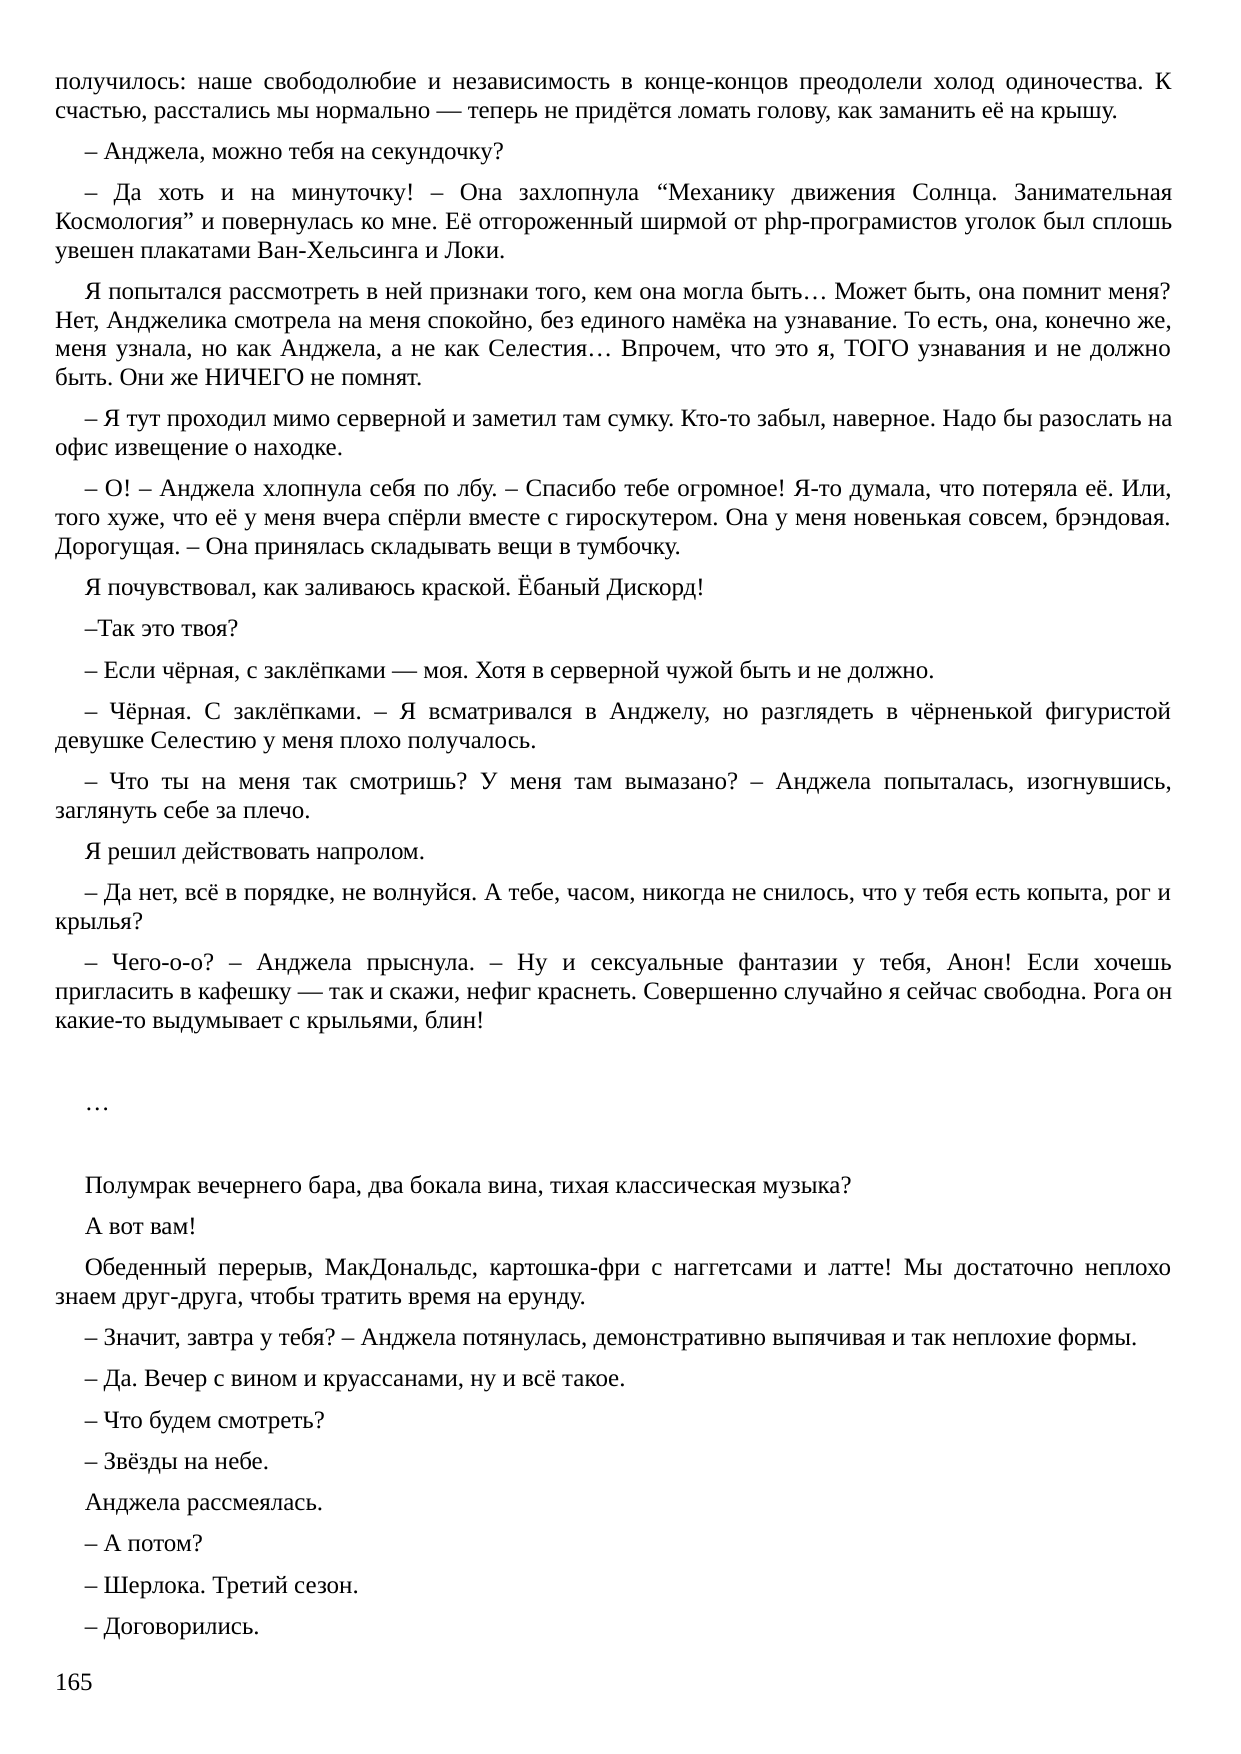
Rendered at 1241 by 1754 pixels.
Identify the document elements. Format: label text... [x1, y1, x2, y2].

text – Да хоть и на минуточку! – Она захлопнула “Механику движения Солнца. Занимательная Космология” и повернулась ко мне. Её отгороженный ширмой от php-програмистов уголок был сплошь увешен плакатами Ван-Хельсинга и Локи. [55, 177, 1173, 263]
text – О! – Анджела хлопнула себя по лбу. – Спасибо тебе огромное! Я-то думала, что потеряла её. Или, того хуже, что её у меня вчера спёрли вместе с гироскутером. Она у меня новенькая совсем, брэндовая. Дорогущая. – Она принялась складывать вещи в тумбочку. [55, 473, 1173, 560]
text – Договорились. [55, 1611, 1173, 1640]
text Анджела рассмеялась. [55, 1487, 1173, 1516]
text – Чего-о-о? – Анджела прыснула. – Ну и сексуальные фантазии у тебя, Анон! Если хочешь пригласить в кафешку — так и скажи, нефиг краснеть. Совершенно случайно я сейчас свободна. Рога он какие-то выдумывает с крыльями, блин! [55, 947, 1173, 1033]
text – Шерлока. Третий сезон. [55, 1570, 1173, 1598]
text – Чёрная. С заклёпками. – Я всматривался в Анджелу, но разглядеть в чёрненькой фигуристой девушке Селестию у меня плохо получалось. [55, 696, 1173, 753]
text – А потом? [55, 1528, 1173, 1557]
text – Что будем смотреть? [55, 1405, 1173, 1433]
text Я решил действовать напролом. [55, 836, 1173, 865]
text Я почувствовал, как заливаюсь краской. Ёбаный Дискорд! [55, 572, 1173, 601]
text Обеденный перерыв, МакДональдс, картошка-фри с наггетсами и латте! Мы достаточно неплохо знаем друг-друга, чтобы тратить время на ерунду. [55, 1252, 1173, 1310]
text – Что ты на меня так смотришь? У меня там вымазано? – Анджела попыталась, изогнувшись, заглянуть себе за плечо. [55, 766, 1173, 823]
text –Так это твоя? [55, 613, 1173, 642]
text – Значит, завтра у тебя? – Анджела потянулась, демонстративно выпячивая и так неплохие формы. [55, 1322, 1173, 1351]
text – Анджела, можно тебя на секундочку? [55, 136, 1173, 165]
text – Если чёрная, с заклёпками — моя. Хотя в серверной чужой быть и не должно. [55, 655, 1173, 683]
text получилось: наше свободолюбие и независимость в конце-концов преодолели холод одиночества. К счастью, расстались мы нормально — теперь не придётся ломать голову, как заманить её на крышу. [55, 66, 1173, 123]
text – Да. Вечер с вином и круассанами, ну и всё такое. [55, 1363, 1173, 1392]
text – Да нет, всё в порядке, не волнуйся. А тебе, часом, никогда не снилось, что у тебя есть копыта, рог и крылья? [55, 877, 1173, 935]
text – Я тут проходил мимо серверной и заметил там сумку. Кто-то забыл, наверное. Надо бы разослать на офис извещение о находке. [55, 403, 1173, 461]
text … [55, 1087, 1173, 1116]
text А вот вам! [55, 1211, 1173, 1240]
text Полумрак вечернего бара, два бокала вина, тихая классическая музыка? [55, 1170, 1173, 1198]
text Я попытался рассмотреть в ней признаки того, кем она могла быть… Может быть, она помнит меня? Нет, Анджелика смотрела на меня спокойно, без единого намёка на узнавание. То есть, она, конечно же, меня узнала, но как Анджела, а не как Селестия… Впрочем, что это я, ТОГО узнавания и не должно быть. Они же НИЧЕГО не помнят. [55, 276, 1173, 391]
text – Звёзды на небе. [55, 1446, 1173, 1475]
